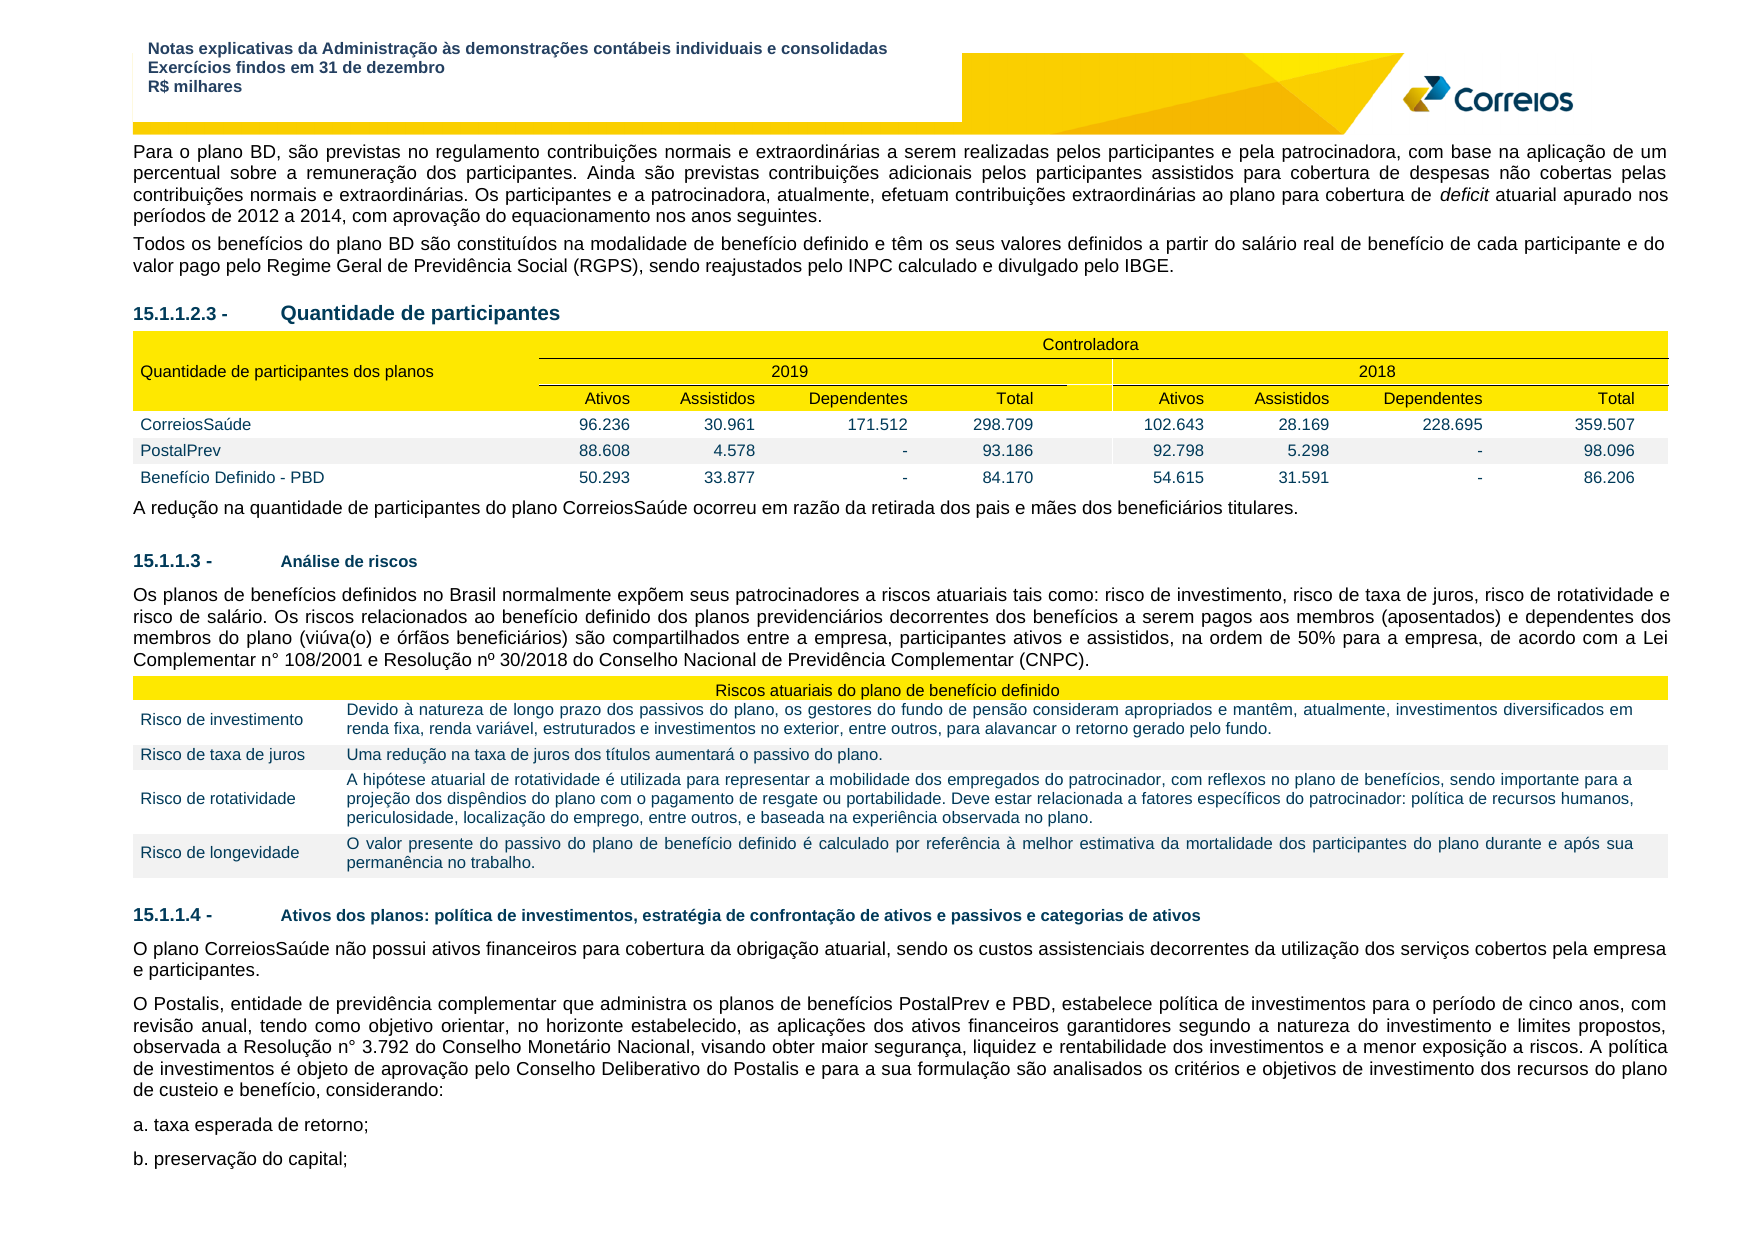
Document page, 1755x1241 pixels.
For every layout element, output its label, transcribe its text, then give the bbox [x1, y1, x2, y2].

table_cell PostalPrev [133, 438, 539, 464]
table_cell Total [1516, 386, 1668, 411]
table_cell 171.512 [789, 411, 941, 438]
table_cell - [789, 438, 941, 464]
table_cell [1067, 385, 1112, 411]
table_header Riscos atuariais do plano de benefício definido [133, 676, 1668, 700]
table_cell - [1363, 464, 1516, 491]
table_cell Risco de rotatividade [133, 770, 339, 834]
table_cell Uma redução na taxa de juros dos títulos aumentará o passivo do plano. [339, 745, 1668, 770]
table_cell - [789, 464, 941, 491]
table_cell 228.695 [1363, 411, 1516, 438]
table_cell - [1363, 438, 1516, 464]
table_cell 2019 [539, 359, 1067, 384]
table_cell 4.578 [664, 438, 789, 464]
table_cell Devido à natureza de longo prazo dos passivos do plano, os gestores do fundo de pensão consideram apropriados e mantêm, atualmente, investimentos diversificados em renda fixa, renda variável, estruturados e investimentos no exterior, entre outros, para alavancar o retorno gerado pelo fundo. [339, 700, 1668, 744]
table_cell 86.206 [1516, 464, 1668, 491]
subtitle Ativos dos planos: política de investimentos, estratégia de confrontação de ativos e passivos e categorias de ativos [133, 903, 1668, 925]
table_cell Assistidos [1238, 386, 1363, 411]
table_cell 5.298 [1238, 438, 1363, 464]
table_cell 84.170 [941, 464, 1067, 491]
table_cell 30.961 [664, 411, 789, 438]
text Para o plano BD, são previstas no regulamento contribuições normais e extraordinárias a serem realizadas pelos participantes e pela patrocinadora, com base na aplicação de um percentual sobre a remuneração dos participantes. Ainda são previstas contribuições adicionais pelos participantes assistidos para cobertura de despesas não cobertas pelas contribuições normais e extraordinárias. Os participantes e a patrocinadora, atualmente, efetuam contribuições extraordinárias ao plano para cobertura de deficit atuarial apurado nos períodos de 2012 a 2014, com aprovação do equacionamento nos anos seguintes. [133, 141, 1668, 227]
table_cell Risco de investimento [133, 700, 339, 744]
table_cell Ativos [539, 386, 664, 411]
table_header Quantidade de participantes dos planos [133, 331, 539, 411]
table_cell 298.709 [941, 411, 1067, 438]
table_cell 98.096 [1516, 438, 1668, 464]
table_cell O valor presente do passivo do plano de benefício definido é calculado por referência à melhor estimativa da mortalidade dos participantes do plano durante e após sua permanência no trabalho. [339, 834, 1668, 878]
table_cell 28.169 [1238, 411, 1363, 438]
table_cell 33.877 [664, 464, 789, 491]
text A redução na quantidade de participantes do plano CorreiosSaúde ocorreu em razão da retirada dos pais e mães dos beneficiários titulares. [133, 497, 1668, 518]
table_cell 88.608 [539, 438, 664, 464]
table_cell [1067, 464, 1112, 491]
subtitle Quantidade de participantes [133, 301, 1668, 325]
table_cell Dependentes [789, 386, 941, 411]
subtitle Análise de riscos [133, 550, 1668, 571]
table_cell 54.615 [1113, 464, 1238, 491]
table_cell Total [941, 386, 1067, 411]
text Todos os benefícios do plano BD são constituídos na modalidade de benefício definido e têm os seus valores definidos a partir do salário real de benefício de cada participante e do valor pago pelo Regime Geral de Previdência Social (RGPS), sendo reajustados pelo INPC calculado e divulgado pelo IBGE. [133, 233, 1668, 276]
table_cell [1067, 359, 1112, 384]
table_cell Ativos [1113, 386, 1238, 411]
table_cell 50.293 [539, 464, 664, 491]
text O plano CorreiosSaúde não possui ativos financeiros para cobertura da obrigação atuarial, sendo os custos assistenciais decorrentes da utilização dos serviços cobertos pela empresa e participantes. [133, 937, 1668, 981]
table_cell 92.798 [1113, 438, 1238, 464]
table_cell [1067, 438, 1112, 464]
table_cell Assistidos [664, 386, 789, 411]
table_cell 2018 [1113, 359, 1668, 384]
table_cell Benefício Definido - PBD [133, 464, 539, 491]
table_cell 96.236 [539, 411, 664, 438]
table_cell CorreiosSaúde [133, 411, 539, 438]
list taxa esperada de retorno; [133, 1113, 1668, 1135]
table_cell 359.507 [1516, 411, 1668, 438]
text Os planos de benefícios definidos no Brasil normalmente expõem seus patrocinadores a riscos atuariais tais como: risco de investimento, risco de taxa de juros, risco de rotatividade e risco de salário. Os riscos relacionados ao benefício definido dos planos previdenciários decorrentes dos benefícios a serem pagos aos membros (aposentados) e dependentes dos membros do plano (viúva(o) e órfãos beneficiários) são compartilhados entre a empresa, participantes ativos e assistidos, na ordem de 50% para a empresa, de acordo com a Lei Complementar n° 108/2001 e Resolução nº 30/2018 do Conselho Nacional de Previdência Complementar (CNPC). [133, 584, 1672, 670]
table_header Controladora [539, 331, 1668, 358]
table_cell Risco de longevidade [133, 834, 339, 878]
table_cell Dependentes [1363, 386, 1516, 411]
table_cell [1067, 411, 1112, 438]
text O Postalis, entidade de previdência complementar que administra os planos de benefícios PostalPrev e PBD, estabelece política de investimentos para o período de cinco anos, com revisão anual, tendo como objetivo orientar, no horizonte estabelecido, as aplicações dos ativos financeiros garantidores segundo a natureza do investimento e limites propostos, observada a Resolução n° 3.792 do Conselho Monetário Nacional, visando obter maior segurança, liquidez e rentabilidade dos investimentos e a menor exposição a riscos. A política de investimentos é objeto de aprovação pelo Conselho Deliberativo do Postalis e para a sua formulação são analisados os critérios e objetivos de investimento dos recursos do plano de custeio e benefício, considerando: [133, 993, 1668, 1101]
list preservação do capital; [133, 1147, 1668, 1169]
table_cell 102.643 [1113, 411, 1238, 438]
table_cell A hipótese atuarial de rotatividade é utilizada para representar a mobilidade dos empregados do patrocinador, com reflexos no plano de benefícios, sendo importante para a projeção dos dispêndios do plano com o pagamento de resgate ou portabilidade. Deve estar relacionada a fatores específicos do patrocinador: política de recursos humanos, periculosidade, localização do emprego, entre outros, e baseada na experiência observada no plano. [339, 770, 1668, 834]
table_cell Risco de taxa de juros [133, 745, 339, 770]
table_cell 31.591 [1238, 464, 1363, 491]
table_cell 93.186 [941, 438, 1067, 464]
